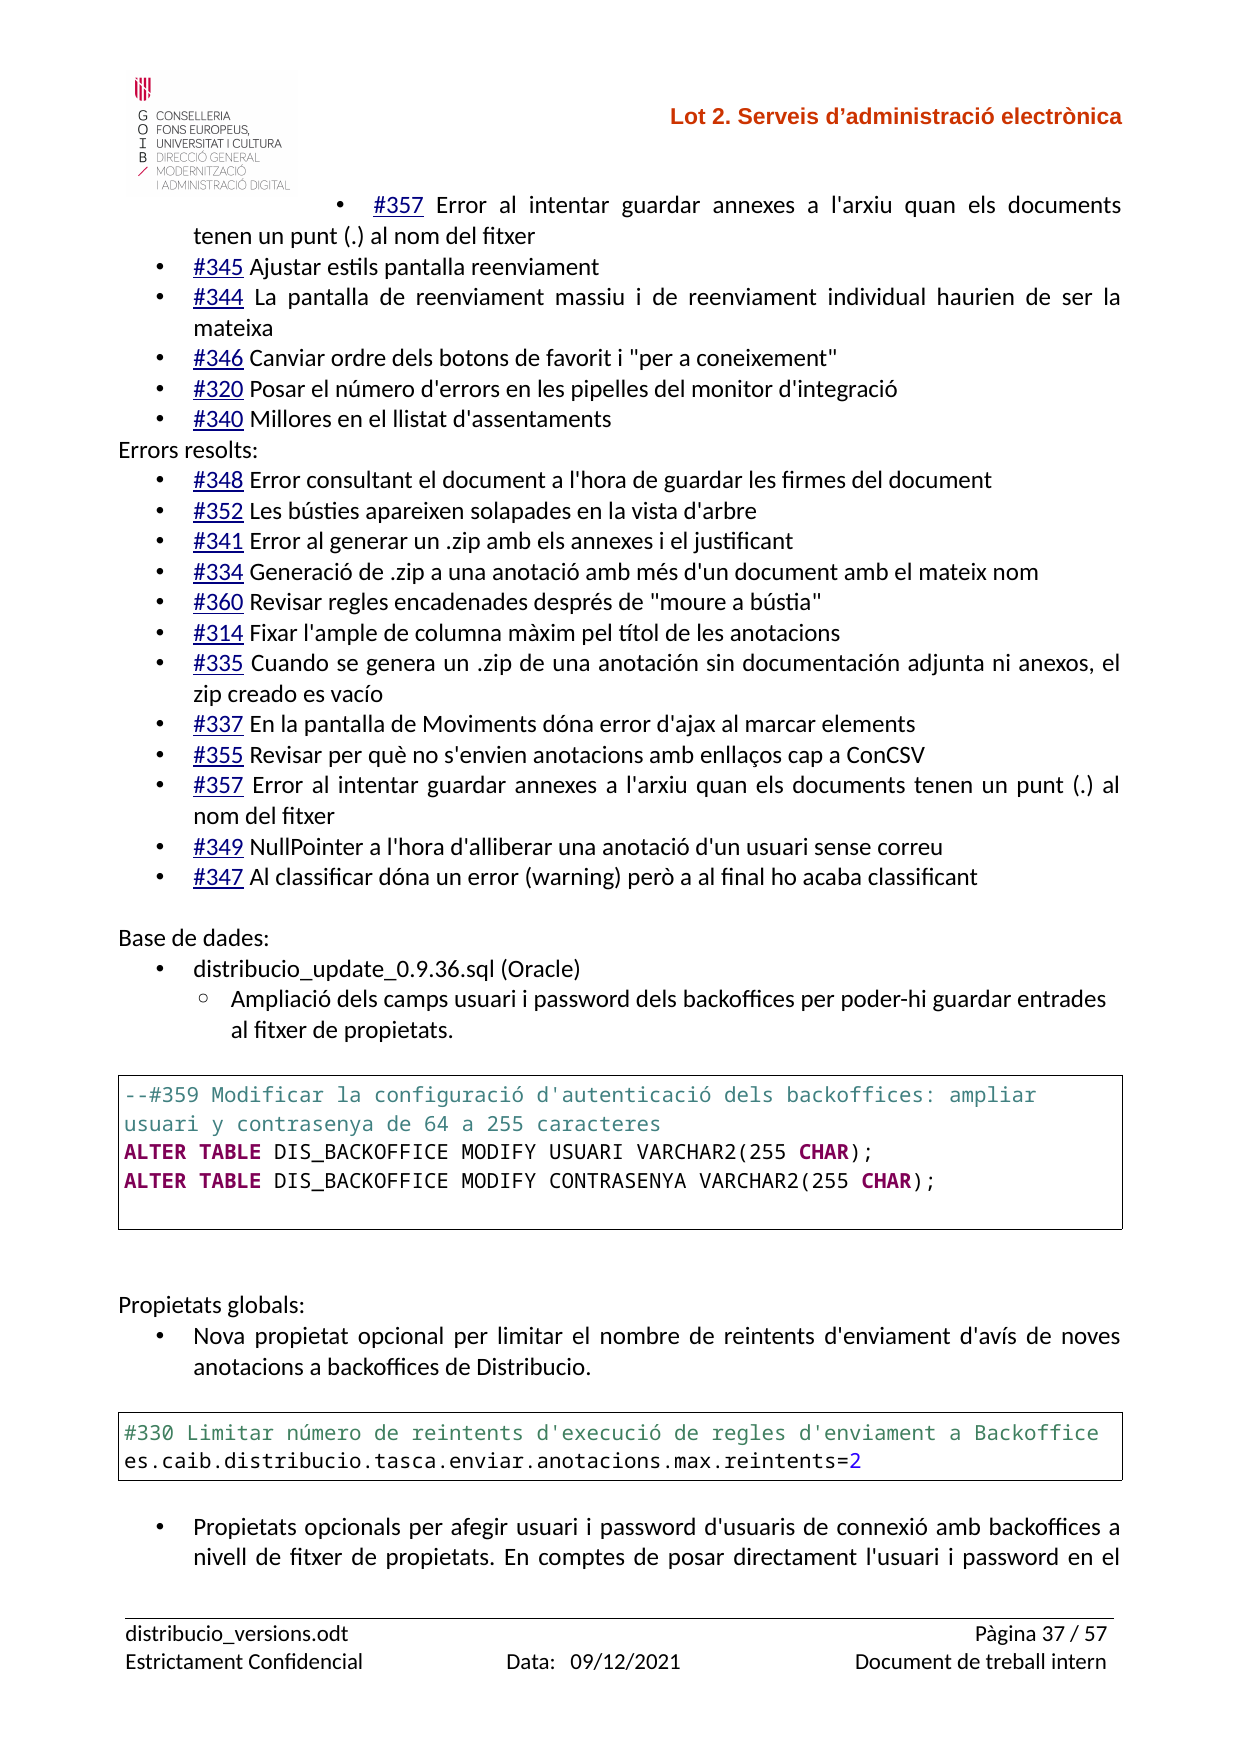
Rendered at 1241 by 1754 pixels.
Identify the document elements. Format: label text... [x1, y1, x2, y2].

text Propietats globals: [118, 1290, 1122, 1320]
list #357 Error al intentar guardar annexes a l'arxiu quan els documents tenen un punt (.) al nom del fitxer [156, 190, 1122, 251]
list #349 NullPointer a l'hora d'alliberar una anotació d'un usuari sense correu [156, 831, 1122, 861]
list #360 Revisar regles encadenades després de "moure a bústia" [156, 586, 1122, 617]
text Base de dades: [118, 922, 1122, 953]
list #348 Error consultant el document a l'hora de guardar les firmes del document [156, 464, 1122, 495]
table_header --#359 Modificar la configuració d'autenticació dels backoffices: ampliar usuari y contrasenya de 64 a 255 caracteres ALTER TABLE DIS_BACKOFFICE MODIFY USUARI VARCHAR2(255 CHAR); ALTER TABLE DIS_BACKOFFICE MODIFY CONTRASENYA VARCHAR2(255 CHAR); [119, 1076, 1122, 1228]
list #334 Generació de .zip a una anotació amb més d'un document amb el mateix nom [156, 556, 1122, 586]
list #314 Fixar l'ample de columna màxim pel títol de les anotacions [156, 617, 1122, 647]
list #345 Ajustar estils pantalla reenviament [156, 251, 1122, 281]
list distribucio_update_0.9.36.sql (Oracle) [156, 953, 1122, 983]
list #347 Al classificar dóna un error (warning) però a al final ho acaba classificant [156, 861, 1122, 892]
list #357 Error al intentar guardar annexes a l'arxiu quan els documents tenen un punt (.) al nom del fitxer [156, 769, 1122, 831]
list #320 Posar el número d'errors en les pipelles del monitor d'integració [156, 373, 1122, 403]
list #352 Les bústies apareixen solapades en la vista d'arbre [156, 495, 1122, 525]
list #341 Error al generar un .zip amb els annexes i el justificant [156, 525, 1122, 556]
list #355 Revisar per què no s'envien anotacions amb enllaços cap a ConCSV [156, 739, 1122, 769]
list #337 En la pantalla de Moviments dóna error d'ajax al marcar elements [156, 708, 1122, 739]
picture [126, 70, 299, 197]
text Errors resolts: [118, 434, 1122, 464]
list Nova propietat opcional per limitar el nombre de reintents d'enviament d'avís de noves anotacions a backoffices de Distribucio. [156, 1320, 1122, 1381]
list #340 Millores en el llistat d'assentaments [156, 403, 1122, 434]
list #344 La pantalla de reenviament massiu i de reenviament individual haurien de ser la mateixa [156, 281, 1122, 342]
table_header #330 Limitar número de reintents d'execució de regles d'enviament a Backoffice es.caib.distribucio.tasca.enviar.anotacions.max.reintents=2 [119, 1413, 1122, 1480]
list Propietats opcionals per afegir usuari i password d'usuaris de connexió amb backoffices a nivell de fitxer de propietats. En comptes de posar directament l'usuari i password en el [156, 1511, 1122, 1572]
list Ampliació dels camps usuari i password dels backoffices per poder-hi guardar entrades al fitxer de propietats. [193, 983, 1122, 1044]
list #335 Cuando se genera un .zip de una anotación sin documentación adjunta ni anexos, el zip creado es vacío [156, 647, 1122, 708]
list #346 Canviar ordre dels botons de favorit i "per a coneixement" [156, 342, 1122, 373]
